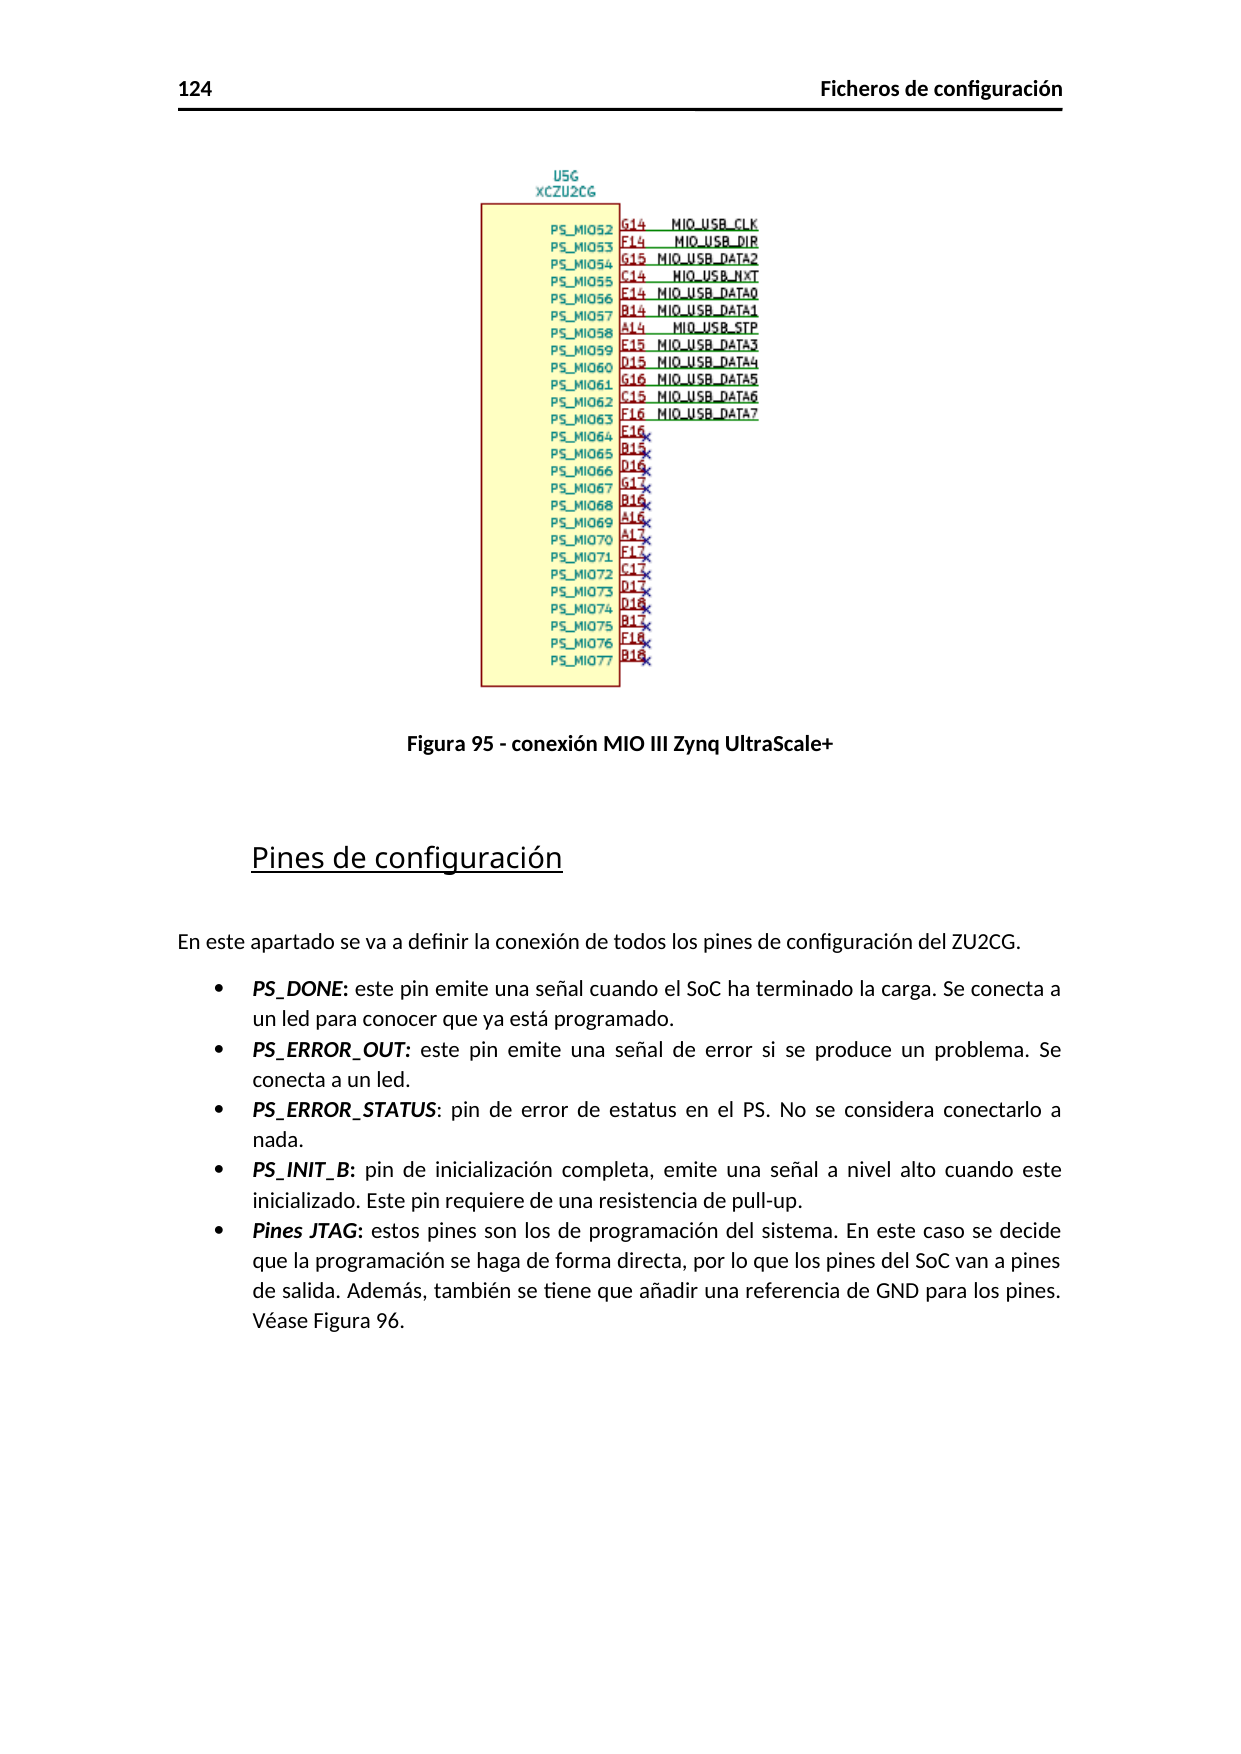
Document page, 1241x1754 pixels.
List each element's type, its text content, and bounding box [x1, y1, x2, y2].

text Figura 95 - conexión MIO III Zynq UltraScale+ [177, 729, 1063, 758]
picture [460, 147, 781, 703]
list PS_ERROR_STATUS: pin de error de estatus en el PS. No se considera conectarlo a nada. [215, 1095, 1063, 1153]
list PS_INIT_B: pin de inicialización completa, emite una señal a nivel alto cuando este inicializado. Este pin requiere de una resistencia de pull-up. [215, 1156, 1063, 1214]
list Pines JTAG: estos pines son los de programación del sistema. En este caso se decide que la programación se haga de forma directa, por lo que los pines del SoC van a pines de salida. Además, también se tiene que añadir una referencia de GND para los pines. Véase Figura 96. [215, 1216, 1063, 1335]
subtitle Pines de configuración [251, 838, 1063, 877]
list PS_ERROR_OUT: este pin emite una señal de error si se produce un problema. Se conecta a un led. [215, 1035, 1063, 1093]
list PS_DONE: este pin emite una señal cuando el SoC ha terminado la carga. Se conecta a un led para conocer que ya está programado. [215, 974, 1063, 1033]
text En este apartado se va a definir la conexión de todos los pines de configuración del ZU2CG. [177, 927, 1063, 956]
